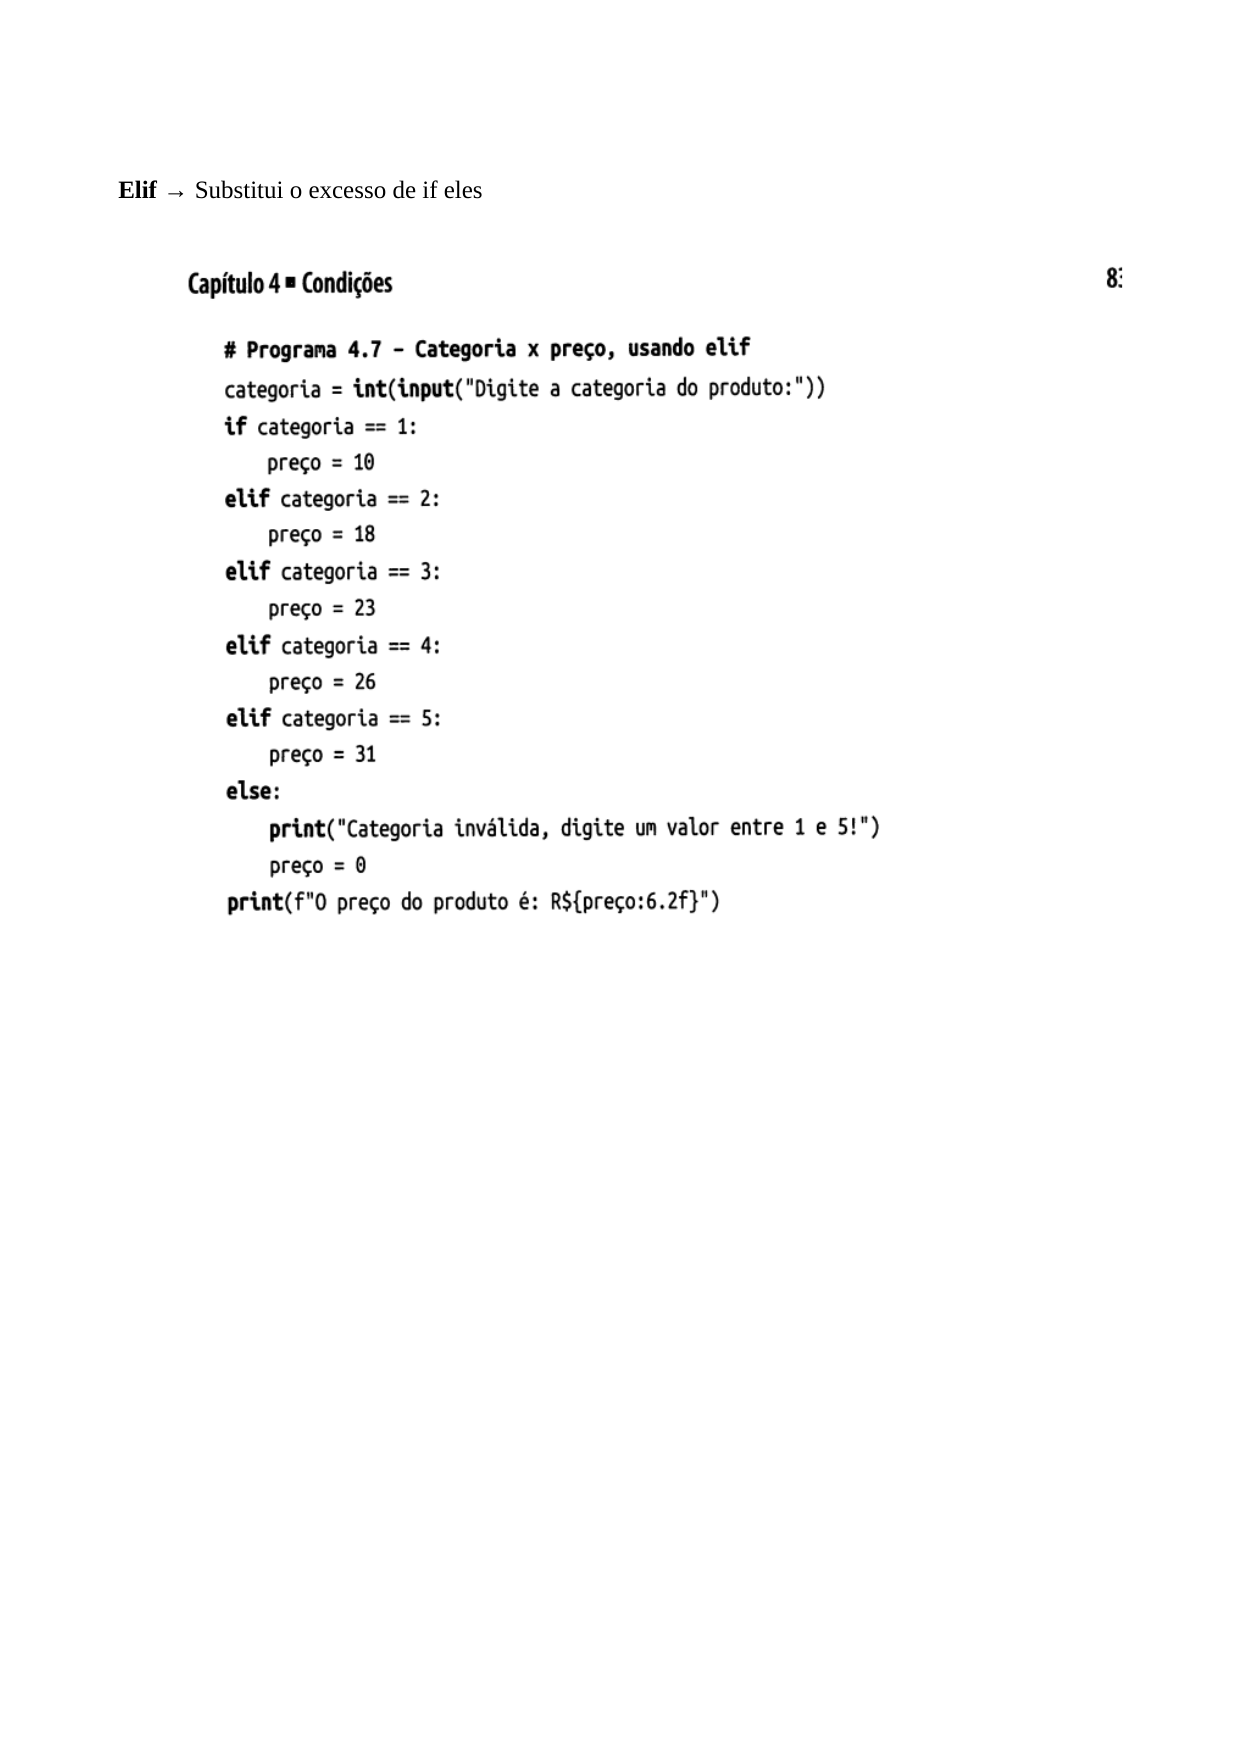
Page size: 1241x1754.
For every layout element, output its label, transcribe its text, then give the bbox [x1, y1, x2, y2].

picture [118, 233, 1123, 934]
text Elif → Substitui o excesso de if eles [118, 176, 1122, 204]
